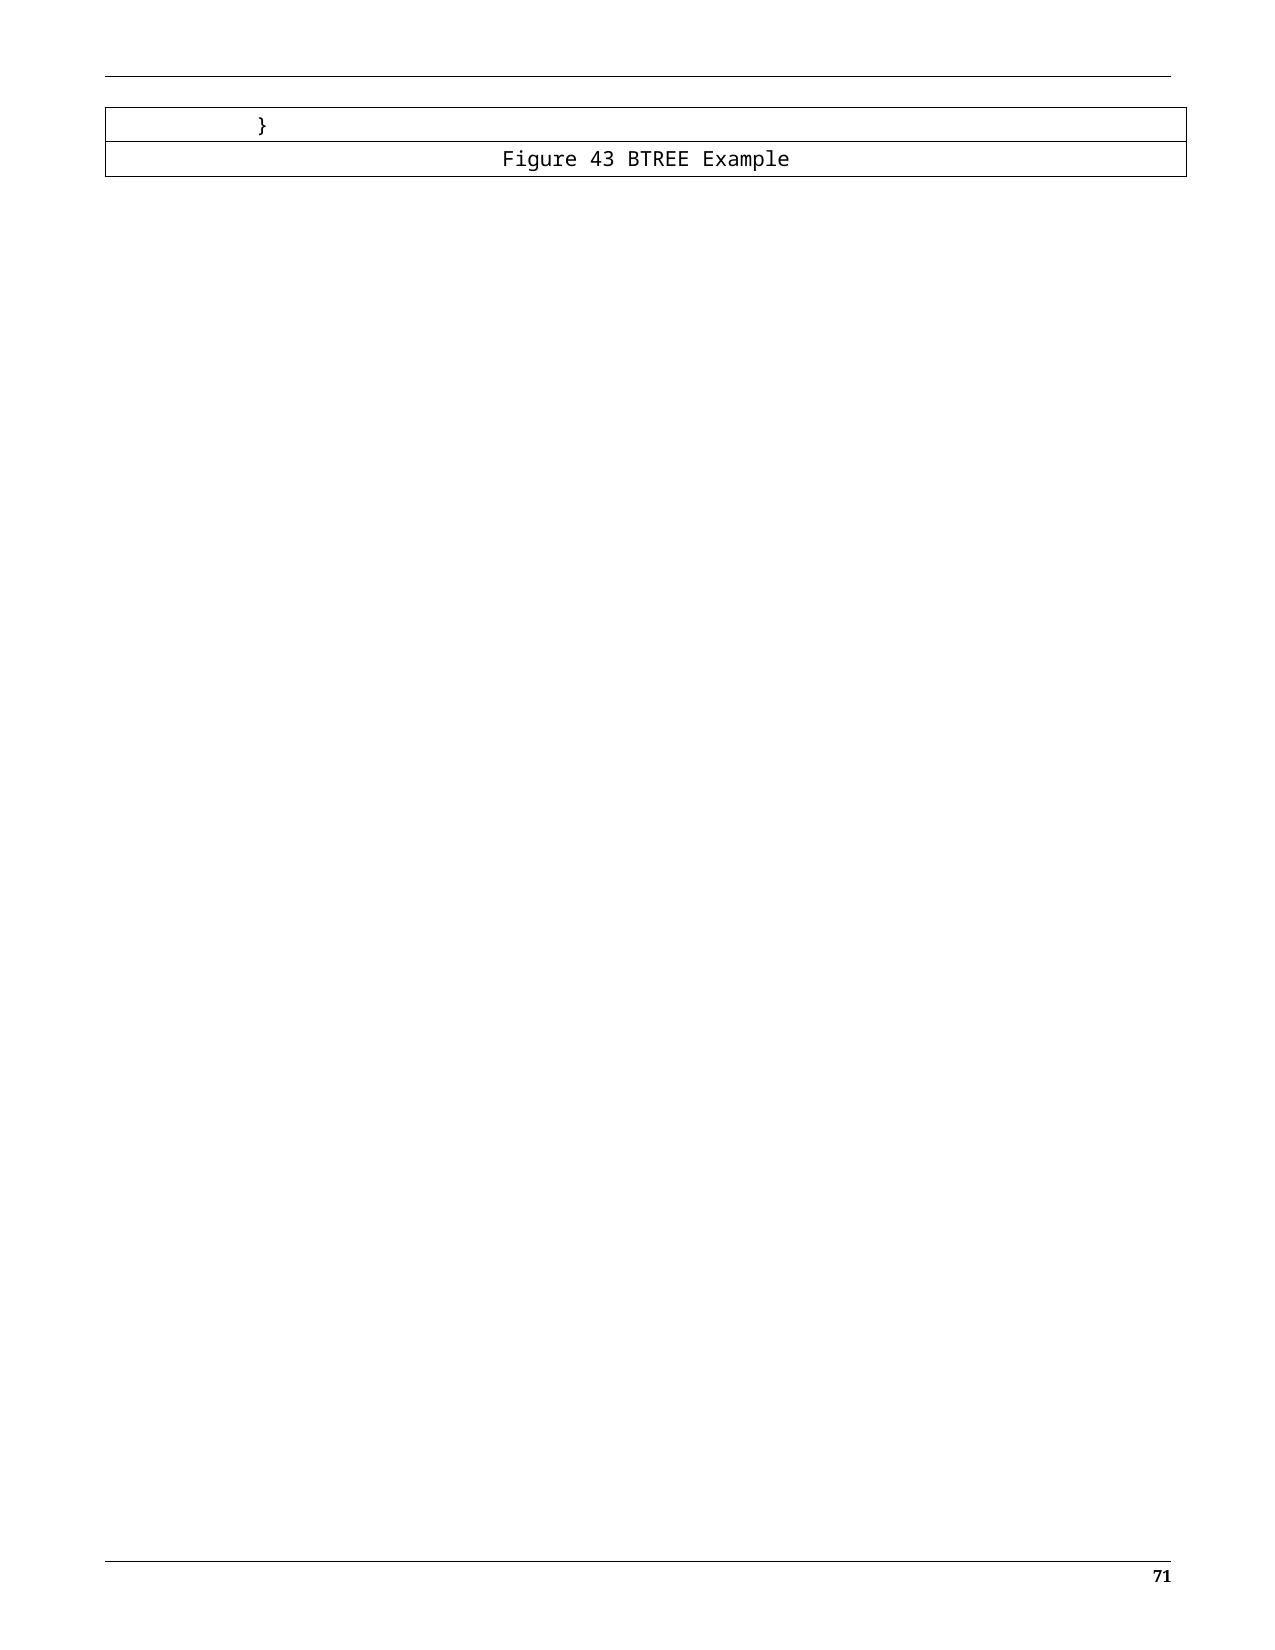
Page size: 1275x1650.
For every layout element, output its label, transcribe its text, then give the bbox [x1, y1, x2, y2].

table_header } [106, 108, 1186, 141]
table_cell Figure 43 BTREE Example [106, 142, 1186, 176]
